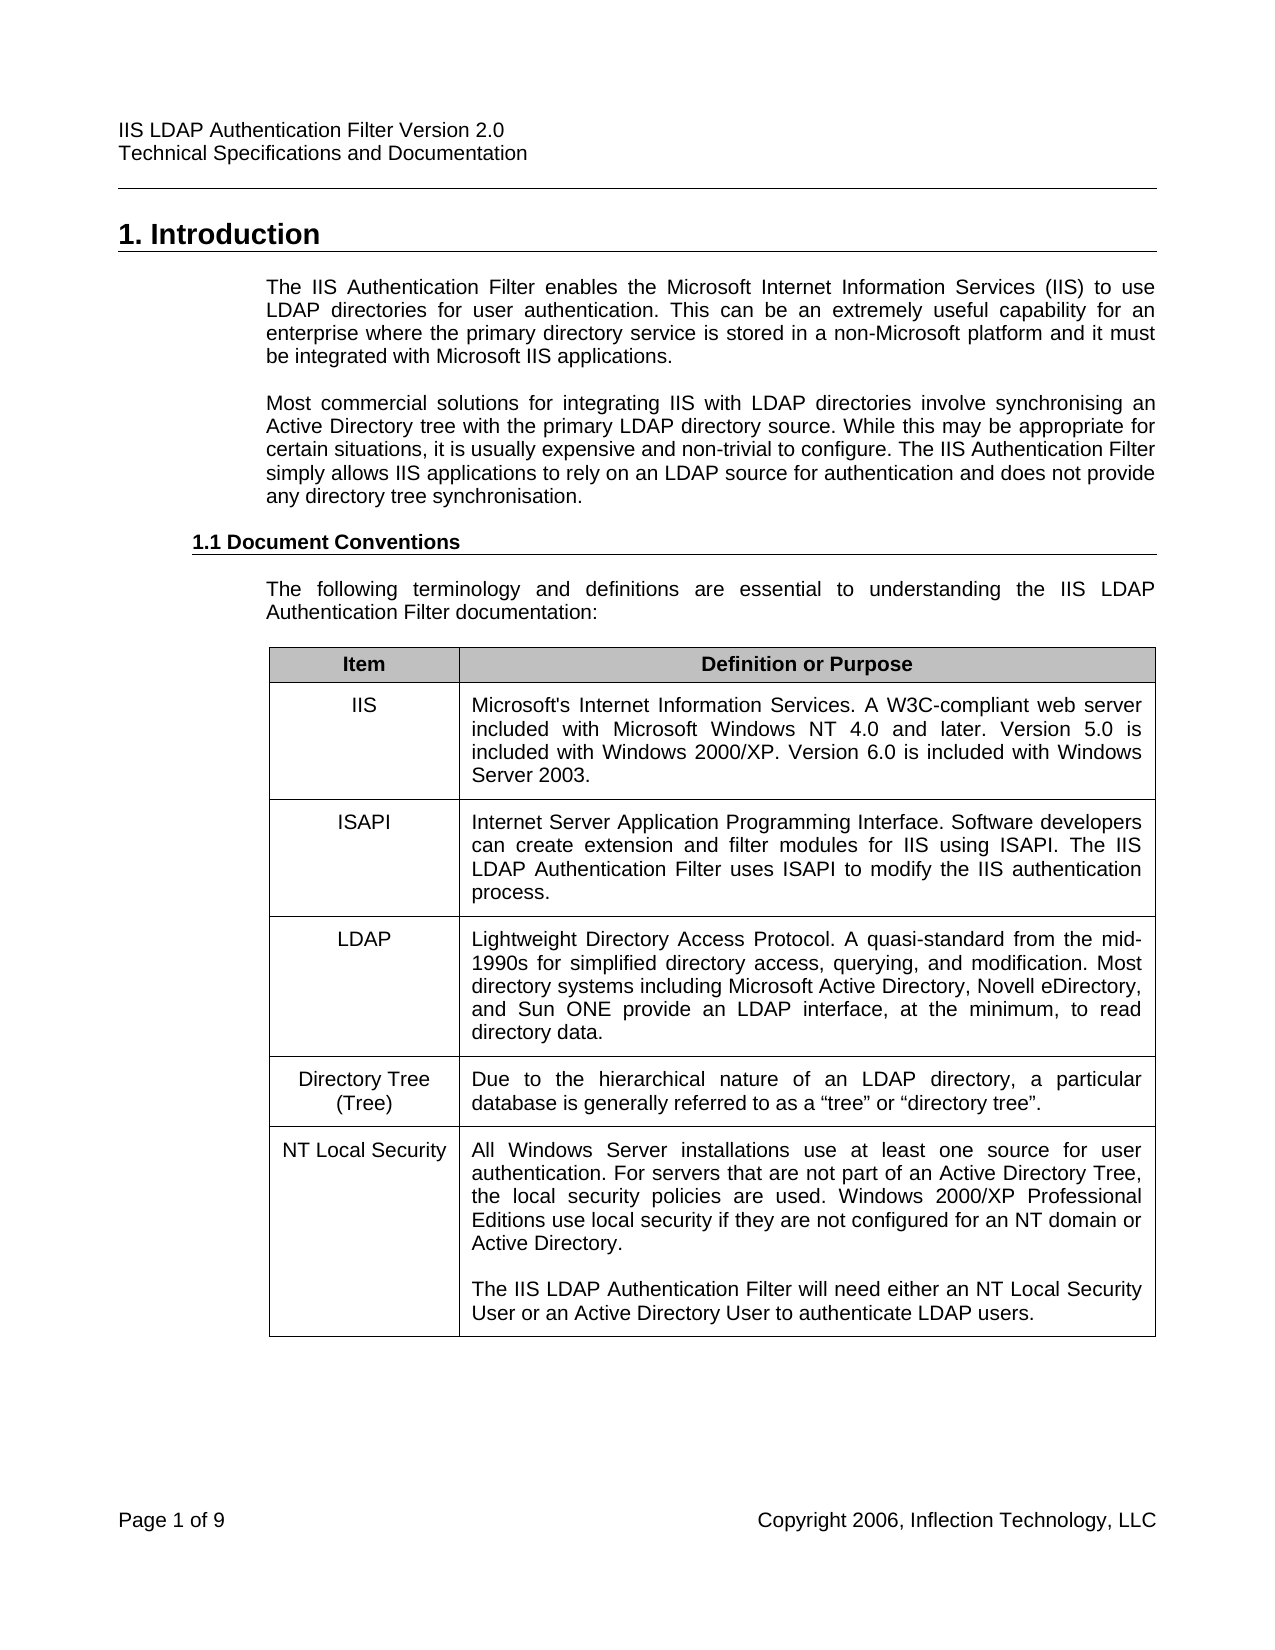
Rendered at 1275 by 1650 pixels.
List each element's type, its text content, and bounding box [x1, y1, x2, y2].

table_cell ISAPI [270, 800, 459, 916]
table_cell Lightweight Directory Access Protocol. A quasi-standard from the mid-1990s for simplified directory access, querying, and modification. Most directory systems including Microsoft Active Directory, Novell eDirectory, and Sun ONE provide an LDAP interface, at the minimum, to read directory data. [460, 917, 1155, 1056]
table_header Item [270, 648, 459, 682]
text The following terminology and definitions are essential to understanding the IIS LDAP Authentication Filter documentation: [266, 577, 1157, 624]
table_cell LDAP [270, 917, 459, 1056]
text The IIS Authentication Filter enables the Microsoft Internet Information Services (IIS) to use LDAP directories for user authentication. This can be an extremely useful capability for an enterprise where the primary directory service is stored in a non-Microsoft platform and it must be integrated with Microsoft IIS applications. [266, 275, 1157, 368]
table_cell Microsoft's Internet Information Services. A W3C-compliant web server included with Microsoft Windows NT 4.0 and later. Version 5.0 is included with Windows 2000/XP. Version 6.0 is included with Windows Server 2003. [460, 683, 1155, 799]
table_cell All Windows Server installations use at least one source for user authentication. For servers that are not part of an Active Directory Tree, the local security policies are used. Windows 2000/XP Professional Editions use local security if they are not configured for an NT domain or Active Directory. The IIS LDAP Authentication Filter will need either an NT Local Security User or an Active Directory User to authenticate LDAP users. [460, 1127, 1155, 1336]
table_cell NT Local Security [270, 1127, 459, 1336]
table_cell Directory Tree (Tree) [270, 1057, 459, 1126]
table_header Definition or Purpose [460, 648, 1155, 682]
text Most commercial solutions for integrating IIS with LDAP directories involve synchronising an Active Directory tree with the primary LDAP directory source. While this may be appropriate for certain situations, it is usually expensive and non-trivial to configure. The IIS Authentication Filter simply allows IIS applications to rely on an LDAP source for authentication and does not provide any directory tree synchronisation. [266, 391, 1157, 507]
table_cell Internet Server Application Programming Interface. Software developers can create extension and filter modules for IIS using ISAPI. The IIS LDAP Authentication Filter uses ISAPI to modify the IIS authentication process. [460, 800, 1155, 916]
table_cell Due to the hierarchical nature of an LDAP directory, a particular database is generally referred to as a “tree” or “directory tree”. [460, 1057, 1155, 1126]
table_cell IIS [270, 683, 459, 799]
text 1. Introduction [118, 218, 1157, 251]
text 1.1 Document Conventions [192, 531, 1157, 554]
